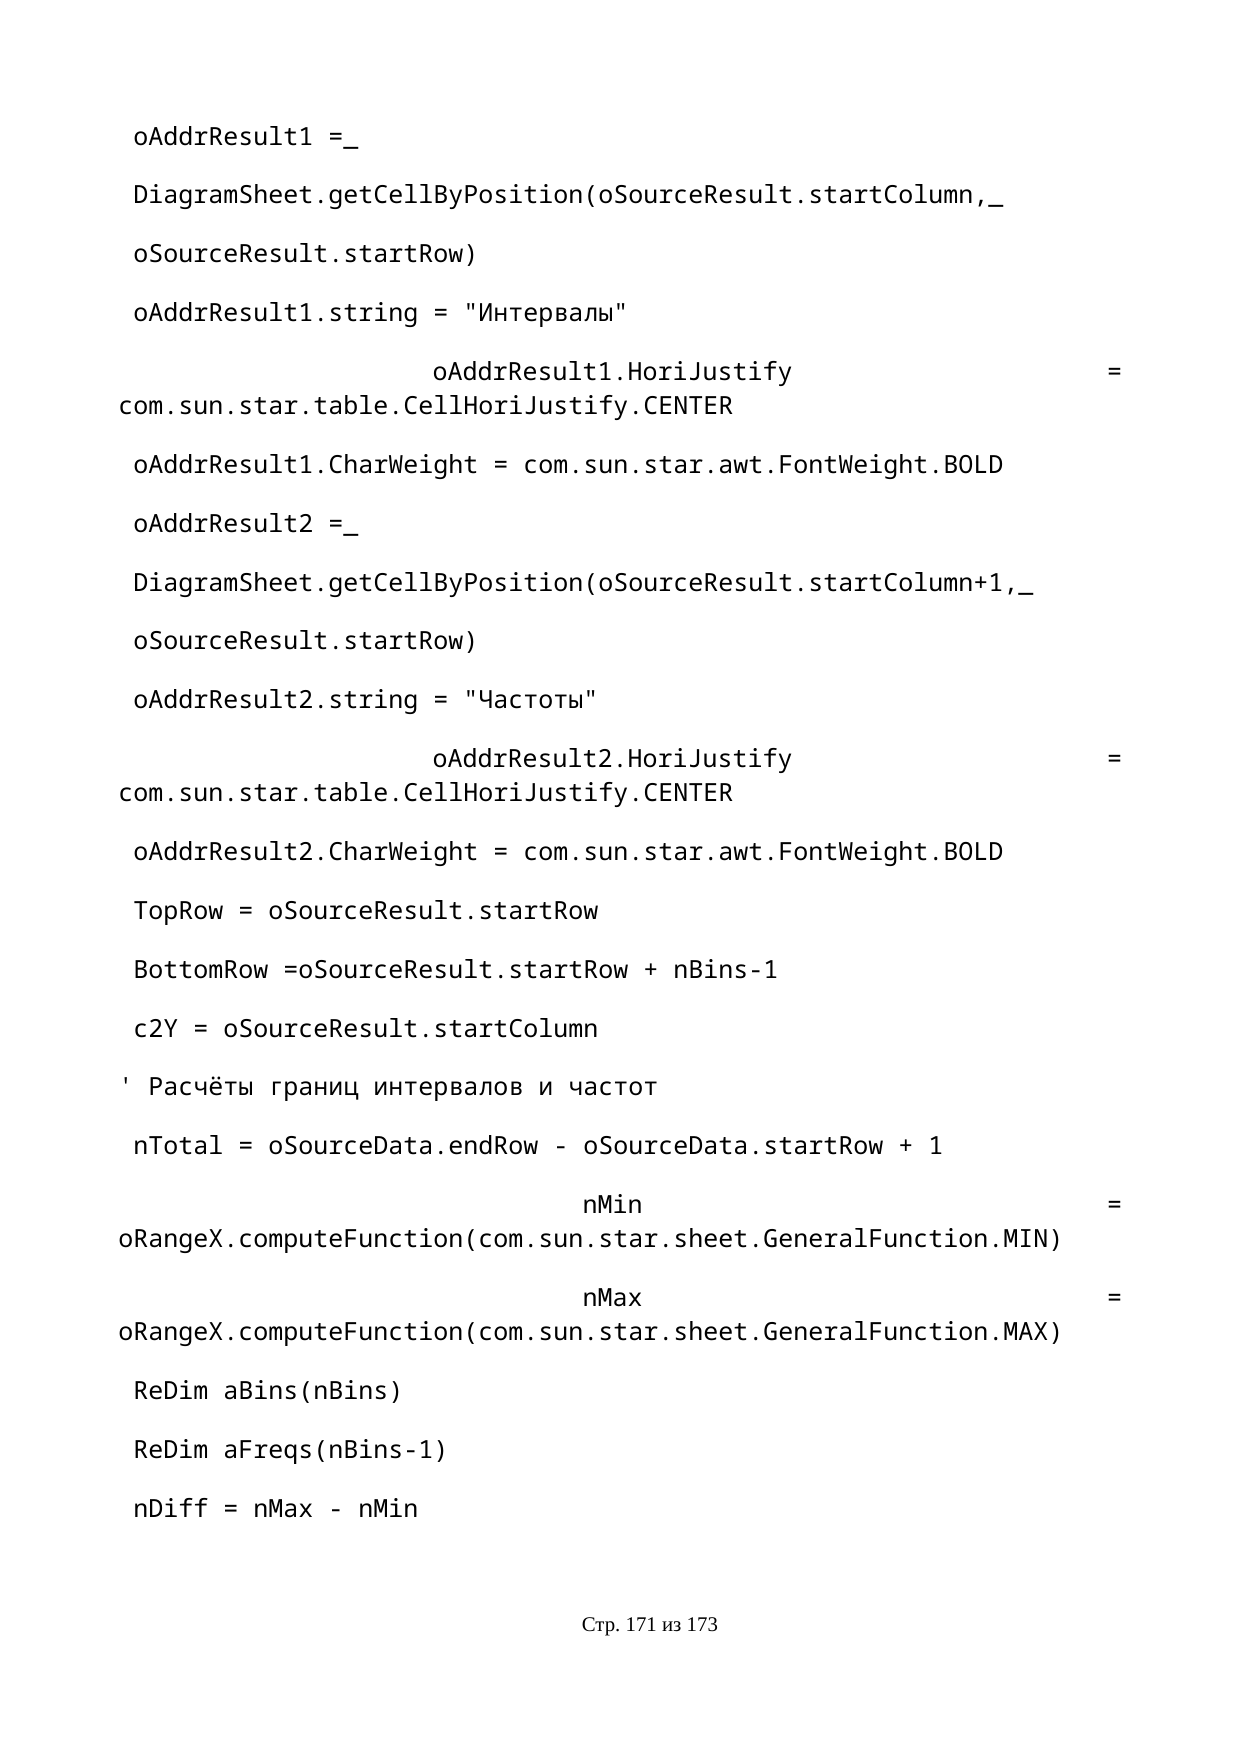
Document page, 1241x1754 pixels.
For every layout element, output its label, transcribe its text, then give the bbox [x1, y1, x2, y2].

text oAddrResult1.string = "Интервалы" [118, 295, 1122, 329]
text oAddrResult2.HoriJustify = com.sun.star.table.CellHoriJustify.CENTER [118, 741, 1122, 809]
text oSourceResult.startRow) [118, 236, 1122, 270]
text BottomRow =oSourceResult.startRow + nBins-1 [118, 951, 1122, 985]
text ReDim aBins(nBins) [118, 1373, 1122, 1407]
text oSourceResult.startRow) [118, 623, 1122, 657]
text oAddrResult1 =_ [118, 118, 1122, 152]
text c2Y = oSourceResult.startColumn [118, 1010, 1122, 1044]
text nMax = oRangeX.computeFunction(com.sun.star.sheet.GeneralFunction.MAX) [118, 1280, 1122, 1348]
text oAddrResult1.CharWeight = com.sun.star.awt.FontWeight.BOLD [118, 446, 1122, 481]
text DiagramSheet.getCellByPosition(oSourceResult.startColumn,_ [118, 177, 1122, 211]
text oAddrResult2.CharWeight = com.sun.star.awt.FontWeight.BOLD [118, 834, 1122, 868]
text nDiff = nMax - nMin [118, 1490, 1122, 1524]
text nMin = oRangeX.computeFunction(com.sun.star.sheet.GeneralFunction.MIN) [118, 1187, 1122, 1255]
text oAddrResult1.HoriJustify = com.sun.star.table.CellHoriJustify.CENTER [118, 353, 1122, 422]
text DiagramSheet.getCellByPosition(oSourceResult.startColumn+1,_ [118, 564, 1122, 598]
text ReDim aFreqs(nBins-1) [118, 1431, 1122, 1466]
text oAddrResult2 =_ [118, 505, 1122, 539]
text oAddrResult2.string = "Частоты" [118, 682, 1122, 716]
text ' Расчёты границ интервалов и частот [118, 1069, 1122, 1103]
text nTotal = oSourceData.endRow - oSourceData.startRow + 1 [118, 1128, 1122, 1162]
text TopRow = oSourceResult.startRow [118, 892, 1122, 927]
